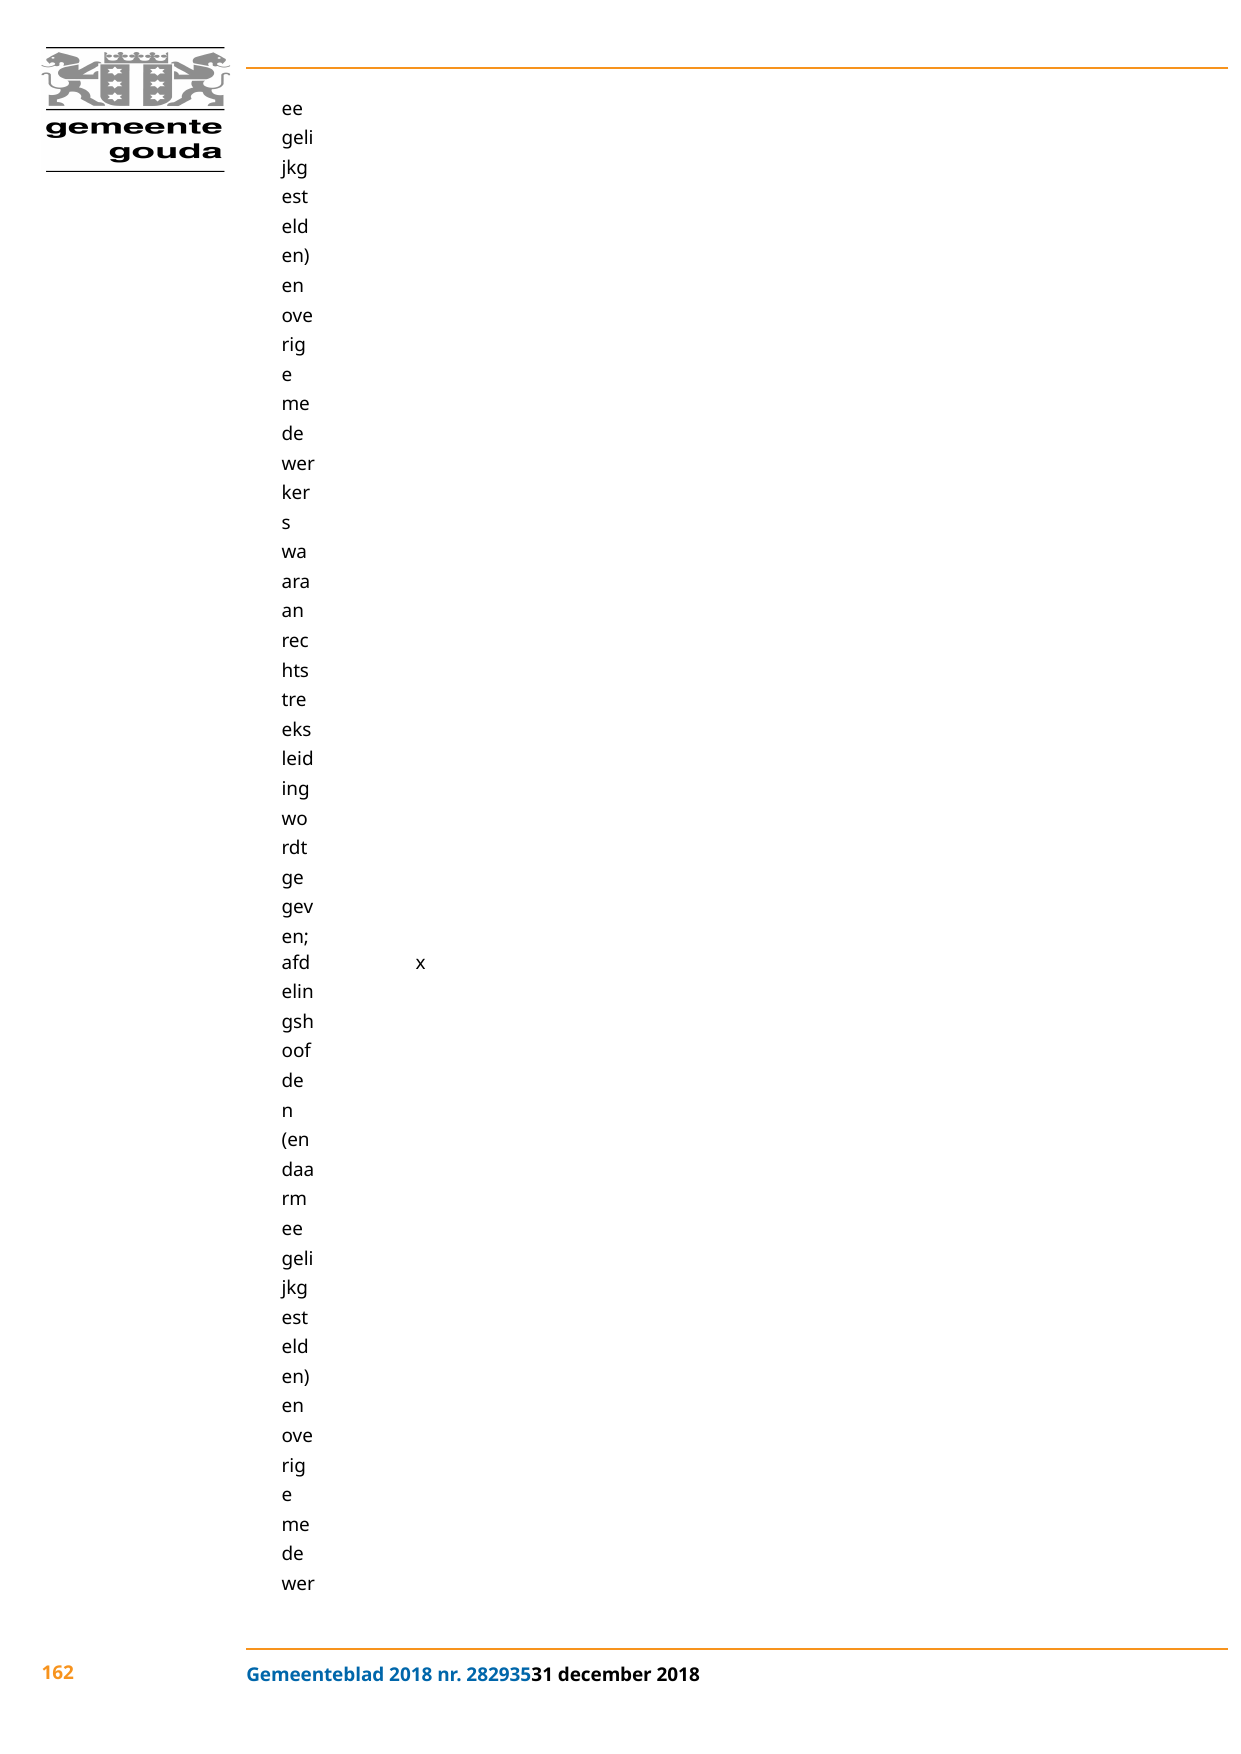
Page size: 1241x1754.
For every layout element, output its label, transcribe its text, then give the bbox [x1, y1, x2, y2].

table_cell [415, 95, 449, 949]
table_cell [516, 949, 549, 1596]
table_cell [382, 95, 415, 949]
table_cell [315, 95, 348, 949]
table_cell [348, 95, 382, 949]
table_cell x [415, 949, 449, 1596]
table_cell [248, 95, 281, 1596]
table_cell [516, 95, 549, 949]
table_cell [348, 949, 382, 1596]
table_cell [382, 949, 415, 1596]
table_cell ee gelijkgestelden) en overige medewerkers waaraan rechtstreeks leiding wordt gegeven; [281, 95, 315, 949]
table_cell [449, 949, 482, 1596]
table_cell [449, 95, 482, 949]
table_cell afdelingshoofden (en daarmee gelijkgestelden) en overige medewer [281, 949, 315, 1596]
table_cell [482, 95, 516, 949]
table_cell [315, 949, 348, 1596]
picture [41, 47, 231, 172]
table_cell [482, 949, 516, 1596]
